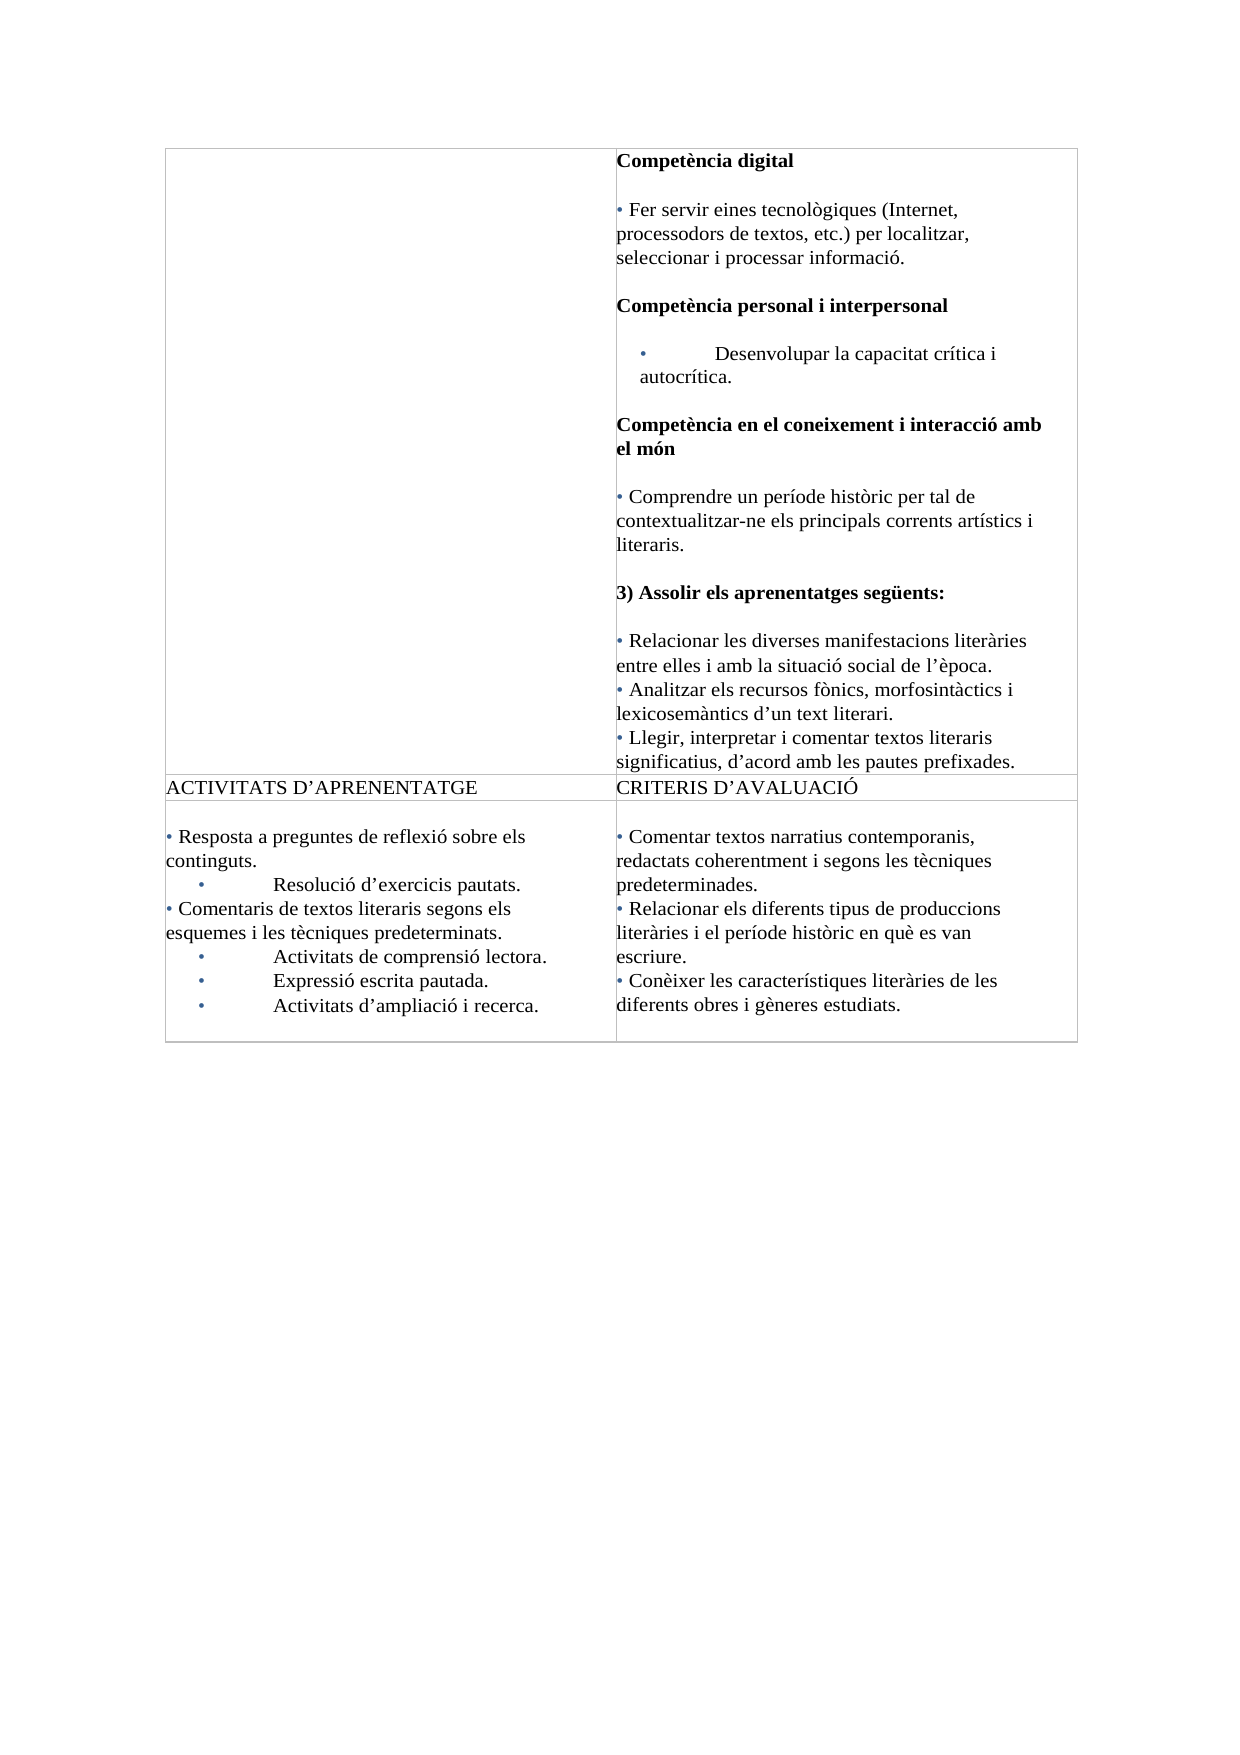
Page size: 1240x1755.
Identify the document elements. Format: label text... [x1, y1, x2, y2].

table_header [166, 149, 616, 774]
table_cell ACTIVITATS D’APRENENTATGE [166, 775, 616, 800]
table_cell Resposta a preguntes de reflexió sobre els continguts. Resolució d’exercicis pautats. Comentaris de textos literaris segons els esquemes i les tècniques predeterminats. Activitats de comprensió lectora. Expressió escrita pautada. Activitats d’ampliació i recerca. [166, 801, 616, 1041]
table_cell Comentar textos narratius contemporanis, redactats coherentment i segons les tècniques predeterminades. Relacionar els diferents tipus de produccions literàries i el període històric en què es van escriure. Conèixer les característiques literàries de les diferents obres i gèneres estudiats. [617, 801, 1077, 1041]
table_header Competència digital Fer servir eines tecnològiques (Internet, processodors de textos, etc.) per localitzar, seleccionar i processar informació. Competència personal i interpersonal Desenvolupar la capacitat crítica i autocrítica. Competència en el coneixement i interacció amb el món Comprendre un període històric per tal de contextualitzar-ne els principals corrents artístics i literaris. 3) Assolir els aprenentatges següents: Relacionar les diverses manifestacions literàries entre elles i amb la situació social de l’època. Analitzar els recursos fònics, morfosintàctics i lexicosemàntics d’un text literari. Llegir, interpretar i comentar textos literaris significatius, d’acord amb les pautes prefixades. [617, 149, 1077, 774]
table_cell CRITERIS D’AVALUACIÓ [617, 775, 1077, 800]
